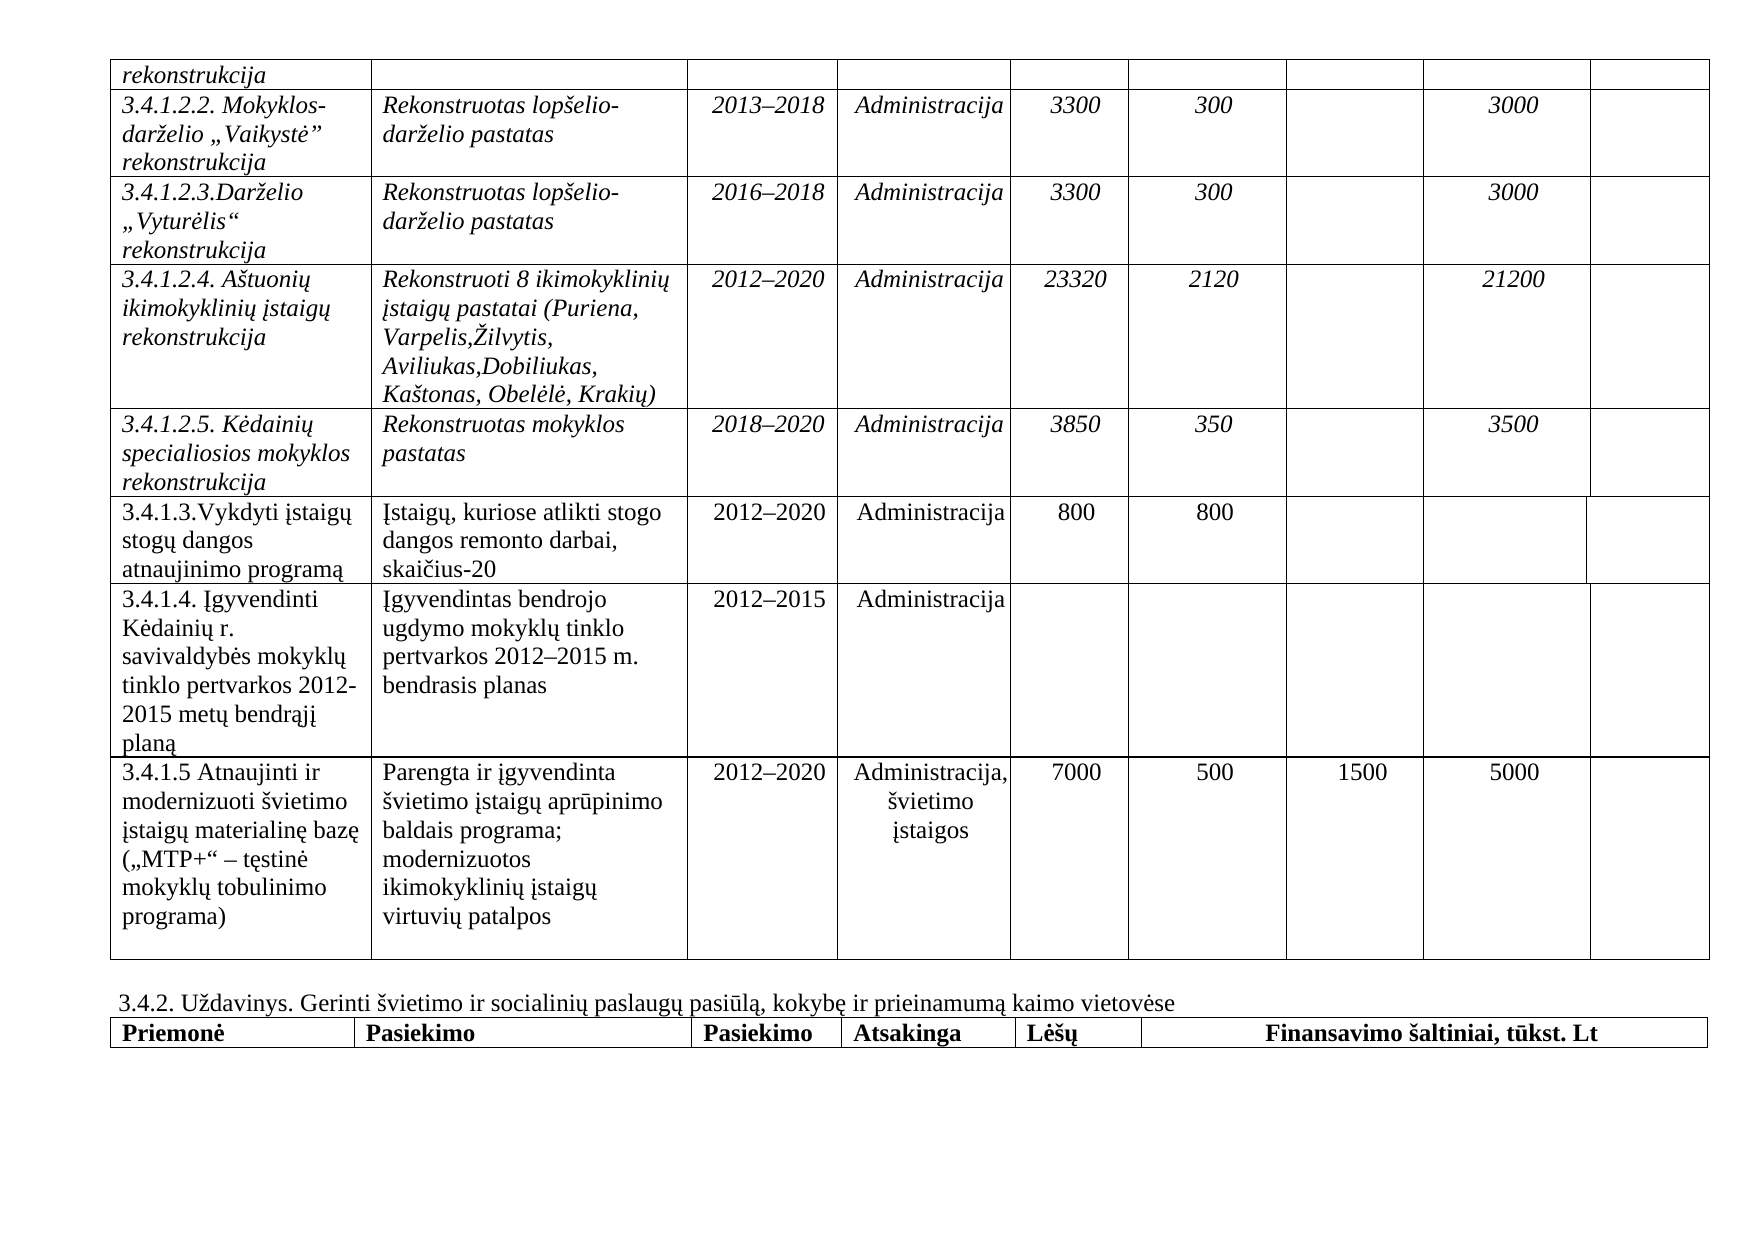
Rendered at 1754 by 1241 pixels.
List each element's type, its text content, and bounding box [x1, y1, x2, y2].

table_cell [1591, 584, 1709, 756]
table_cell Įstaigų, kuriose atlikti stogo dangos remonto darbai, skaičius-20 [372, 497, 687, 583]
table_cell [1591, 60, 1709, 89]
table_cell 300 [1129, 90, 1286, 176]
table_cell [1287, 265, 1423, 408]
table_header Priemonė [111, 1018, 354, 1047]
table_cell [1011, 60, 1128, 89]
table_cell [1587, 497, 1709, 583]
table_cell 2018–2020 [688, 409, 837, 496]
table_cell 300 [1129, 177, 1286, 263]
table_cell rekonstrukcija [111, 60, 371, 89]
table_cell 350 [1129, 409, 1286, 496]
table_cell Administracija [838, 584, 1010, 756]
table_cell Administracija [838, 409, 1010, 496]
table_cell 3.4.1.2.2. Mokyklos-darželio „Vaikystė” rekonstrukcija [111, 90, 371, 176]
table_cell 3850 [1011, 409, 1128, 496]
table_cell 21200 [1424, 265, 1590, 408]
table_cell 3300 [1011, 177, 1128, 263]
table_cell Administracija [838, 90, 1010, 176]
table_cell 800 [1011, 497, 1128, 583]
table_cell 3.4.1.5 Atnaujinti ir modernizuoti švietimo įstaigų materialinę bazę („MTP+“ – tęstinė mokyklų tobulinimo programa) [111, 758, 371, 959]
table_cell Administracija [838, 265, 1010, 408]
table_cell 23320 [1011, 265, 1128, 408]
table_cell [1287, 584, 1423, 756]
table_header Pasiekimo [692, 1018, 841, 1047]
table_cell [1129, 60, 1286, 89]
table_cell [372, 60, 687, 89]
table_cell Įgyvendintas bendrojo ugdymo mokyklų tinklo pertvarkos 2012–2015 m. bendrasis planas [372, 584, 687, 756]
table_cell Parengta ir įgyvendinta švietimo įstaigų aprūpinimo baldais programa; modernizuotos ikimokyklinių įstaigų virtuvių patalpos [372, 758, 687, 959]
table_cell 3.4.1.2.5. Kėdainių specialiosios mokyklos rekonstrukcija [111, 409, 371, 496]
table_header Lėšų [1016, 1018, 1141, 1047]
table_cell [1591, 409, 1709, 496]
table_cell Administracija [838, 177, 1010, 263]
table_cell 3.4.1.2.4. Aštuonių ikimokyklinių įstaigų rekonstrukcija [111, 265, 371, 408]
table_cell Rekonstruotas lopšelio-darželio pastatas [372, 177, 687, 263]
table_cell [1591, 90, 1709, 176]
table_cell [1424, 60, 1590, 89]
table_cell [688, 60, 837, 89]
table_cell [1424, 584, 1590, 756]
text 3.4.2. Uždavinys. Gerinti švietimo ir socialinių paslaugų pasiūlą, kokybę ir prieinamumą kaimo vietovėse [118, 988, 1650, 1017]
table_cell Rekonstruoti 8 ikimokyklinių įstaigų pastatai (Puriena, Varpelis,Žilvytis, Aviliukas,Dobiliukas, Kaštonas, Obelėlė, Krakių) [372, 265, 687, 408]
table_cell [1287, 497, 1423, 583]
table_header Pasiekimo [355, 1018, 691, 1047]
table_header Atsakinga [842, 1018, 1015, 1047]
table_cell [1424, 497, 1586, 583]
table_cell Administracija, švietimo įstaigos [838, 758, 1010, 959]
table_cell [1287, 177, 1423, 263]
table_cell [1287, 409, 1423, 496]
table_cell [1591, 758, 1709, 959]
table_cell 2013–2018 [688, 90, 837, 176]
table_cell 3.4.1.3.Vykdyti įstaigų stogų dangos atnaujinimo programą [111, 497, 371, 583]
table_cell 3500 [1424, 409, 1590, 496]
table_cell 2016–2018 [688, 177, 837, 263]
table_cell 2012–2020 [688, 758, 837, 959]
table_cell 2012–2020 [688, 497, 837, 583]
table_cell Rekonstruotas mokyklos pastatas [372, 409, 687, 496]
table_cell 3000 [1424, 177, 1590, 263]
table_cell 1500 [1287, 758, 1423, 959]
table_cell Rekonstruotas lopšelio-darželio pastatas [372, 90, 687, 176]
table_cell 3300 [1011, 90, 1128, 176]
table_cell 2012–2015 [688, 584, 837, 756]
table_header Finansavimo šaltiniai, tūkst. Lt [1142, 1018, 1707, 1047]
table_cell 2120 [1129, 265, 1286, 408]
table_cell 2012–2020 [688, 265, 837, 408]
table_cell [1287, 90, 1423, 176]
table_cell [1591, 177, 1709, 263]
table_cell [1011, 584, 1128, 756]
table_cell 3000 [1424, 90, 1590, 176]
table_cell 800 [1129, 497, 1286, 583]
table_cell [1129, 584, 1286, 756]
table_cell Administracija [838, 497, 1010, 583]
table_cell 7000 [1011, 758, 1128, 959]
table_cell 5000 [1424, 758, 1590, 959]
table_cell 3.4.1.2.3.Darželio „Vyturėlis“ rekonstrukcija [111, 177, 371, 263]
table_cell [1287, 60, 1423, 89]
table_cell [838, 60, 1010, 89]
table_cell 500 [1129, 758, 1286, 959]
table_cell [1591, 265, 1709, 408]
table_cell 3.4.1.4. Įgyvendinti Kėdainių r. savivaldybės mokyklų tinklo pertvarkos 2012-2015 metų bendrąjį planą [111, 584, 371, 756]
